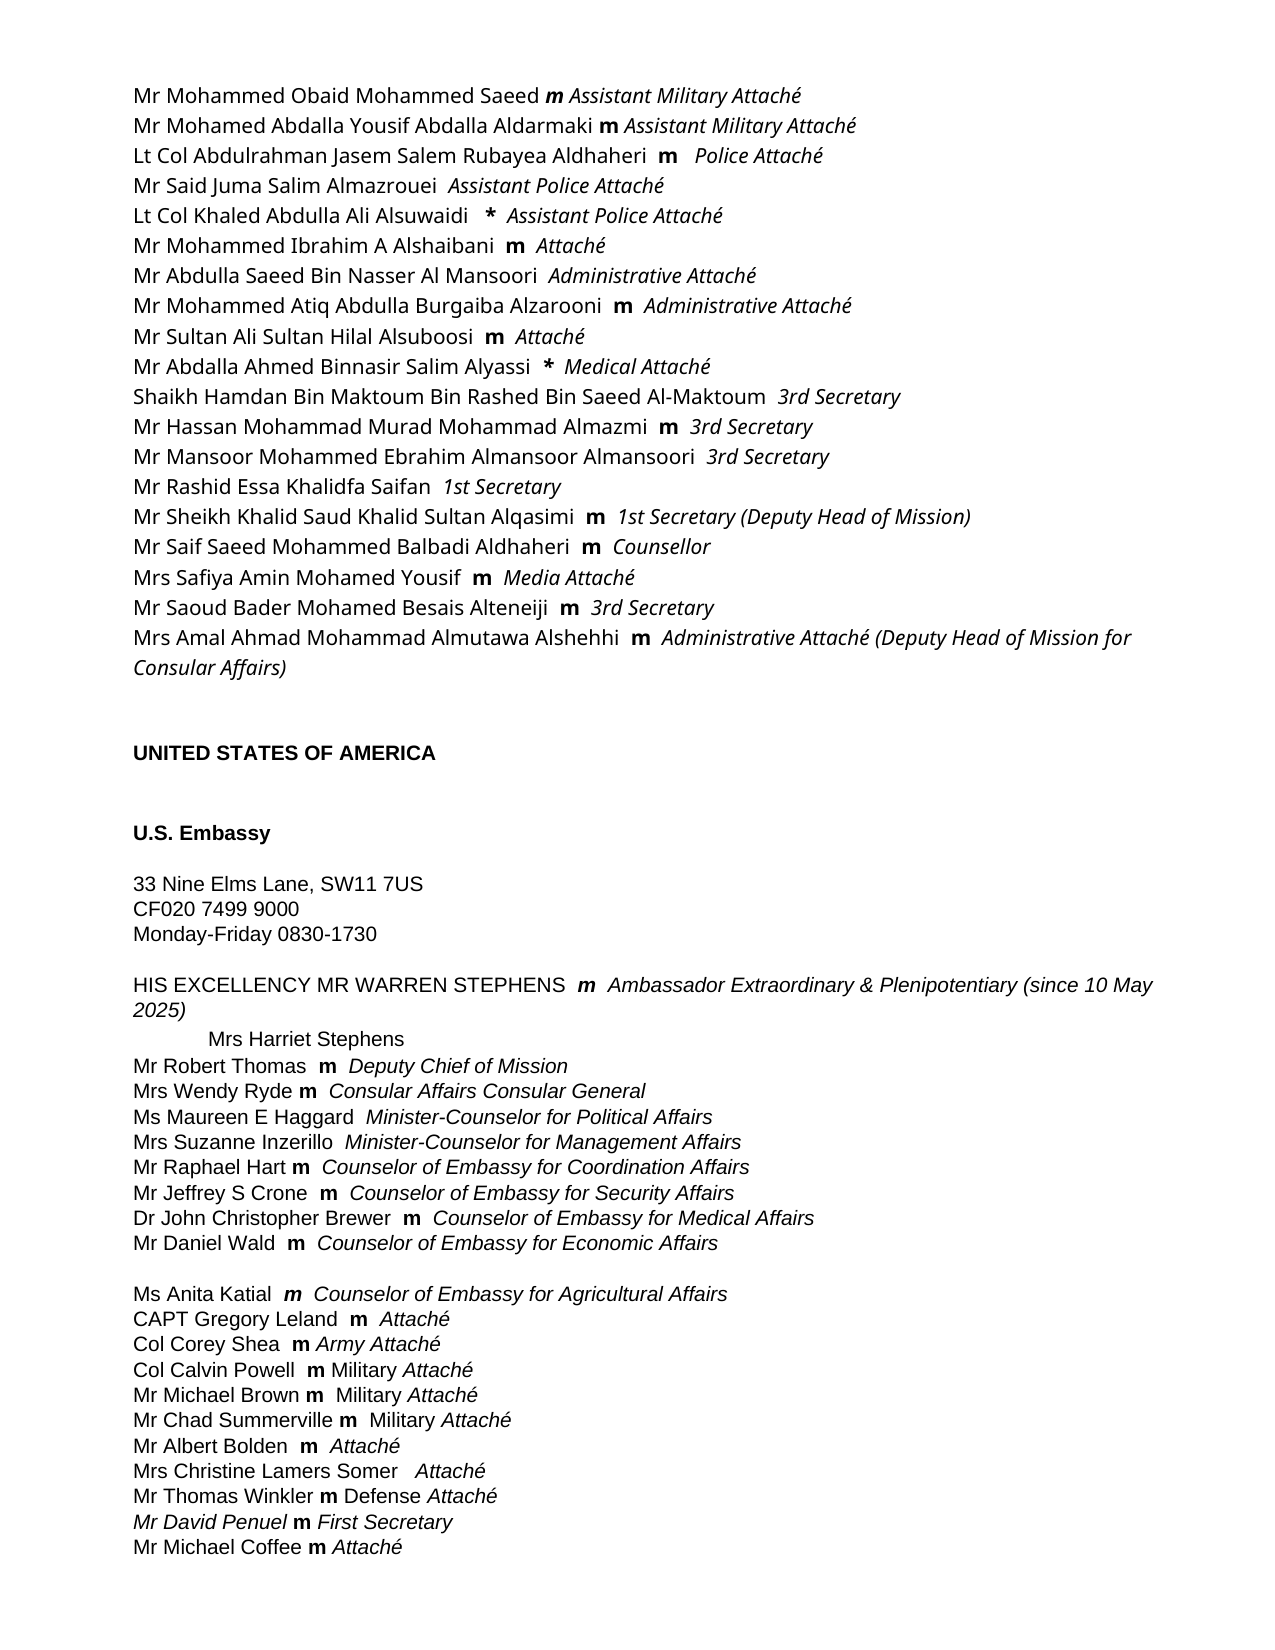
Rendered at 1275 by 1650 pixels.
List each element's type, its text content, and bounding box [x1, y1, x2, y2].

text Mr Thomas Winkler m Defense Attaché [133, 1484, 1181, 1508]
text Col Corey Shea m Army Attaché [133, 1332, 1181, 1356]
text Monday-Friday 0830-1730 [133, 922, 1181, 946]
text U.S. Embassy [133, 821, 1181, 845]
text Mr Mohamed Abdalla Yousif Abdalla Aldarmaki m Assistant Military Attaché [133, 111, 1181, 139]
text Mrs Wendy Ryde m Consular Affairs Consular General [133, 1079, 1181, 1103]
text Mrs Amal Ahmad Mohammad Almutawa Alshehhi m Administrative Attaché (Deputy Head of Mission for Consular Affairs) [133, 623, 1181, 681]
text Lt Col Abdulrahman Jasem Salem Rubayea Aldhaheri m Police Attaché [133, 141, 1181, 169]
text Mr Michael Brown m Military Attaché [133, 1383, 1181, 1407]
text Mr Mohammed Obaid Mohammed Saeed m Assistant Military Attaché [133, 81, 1181, 109]
text Mrs Christine Lamers Somer Attaché [133, 1459, 1181, 1483]
text CF020 7499 9000 [133, 897, 1181, 921]
text Mr Abdalla Ahmed Binnasir Salim Alyassi * Medical Attaché [133, 352, 1181, 380]
text Shaikh Hamdan Bin Maktoum Bin Rashed Bin Saeed Al-Maktoum 3rd Secretary [133, 382, 1181, 410]
text Mr Hassan Mohammad Murad Mohammad Almazmi m 3rd Secretary [133, 412, 1181, 441]
text Mr Said Juma Salim Almazrouei Assistant Police Attaché [133, 171, 1181, 200]
text Col Calvin Powell m Military Attaché [133, 1358, 1181, 1382]
text Mr Mohammed Ibrahim A Alshaibani m Attaché [133, 231, 1181, 260]
text Mrs Harriet Stephens [208, 1023, 1181, 1052]
text Mr Sheikh Khalid Saud Khalid Sultan Alqasimi m 1st Secretary (Deputy Head of Mission) [133, 502, 1181, 531]
text Mr Abdulla Saeed Bin Nasser Al Mansoori Administrative Attaché [133, 262, 1181, 290]
text Mr David Penuel m First Secretary [133, 1509, 1181, 1533]
text Mr Saoud Bader Mohamed Besais Alteneiji m 3rd Secretary [133, 593, 1181, 621]
text Mr Daniel Wald m Counselor of Embassy for Economic Affairs [133, 1231, 1181, 1255]
text Mrs Safiya Amin Mohamed Yousif m Media Attaché [133, 563, 1181, 591]
text Lt Col Khaled Abdulla Ali Alsuwaidi * Assistant Police Attaché [133, 201, 1181, 230]
text Mr Sultan Ali Sultan Hilal Alsuboosi m Attaché [133, 322, 1181, 350]
text Mr Albert Bolden m Attaché [133, 1433, 1181, 1457]
text Mrs Suzanne Inzerillo Minister-Counselor for Management Affairs [133, 1130, 1181, 1154]
text Mr Saif Saeed Mohammed Balbadi Aldhaheri m Counsellor [133, 532, 1181, 561]
text Mr Jeffrey S Crone m Counselor of Embassy for Security Affairs [133, 1180, 1181, 1204]
text Mr Michael Coffee m Attaché [133, 1535, 1181, 1559]
text Mr Mohammed Atiq Abdulla Burgaiba Alzarooni m Administrative Attaché [133, 292, 1181, 320]
text UNITED STATES OF AMERICA [133, 741, 1181, 764]
text 33 Nine Elms Lane, SW11 7US [133, 872, 1181, 896]
text CAPT Gregory Leland m Attaché [133, 1307, 1181, 1331]
text Mr Chad Summerville m Military Attaché [133, 1408, 1181, 1432]
text Ms Maureen E Haggard Minister-Counselor for Political Affairs [133, 1104, 1181, 1128]
text Dr John Christopher Brewer m Counselor of Embassy for Medical Affairs [133, 1206, 1181, 1230]
text HIS EXCELLENCY MR WARREN STEPHENS m Ambassador Extraordinary & Plenipotentiary (since 10 May 2025) [133, 973, 1181, 1022]
text Mr Rashid Essa Khalidfa Saifan 1st Secretary [133, 472, 1181, 501]
text Mr Mansoor Mohammed Ebrahim Almansoor Almansoori 3rd Secretary [133, 442, 1181, 471]
text Mr Robert Thomas m Deputy Chief of Mission [133, 1054, 1181, 1078]
text Mr Raphael Hart m Counselor of Embassy for Coordination Affairs [133, 1155, 1181, 1179]
text Ms Anita Katial m Counselor of Embassy for Agricultural Affairs [133, 1282, 1181, 1306]
